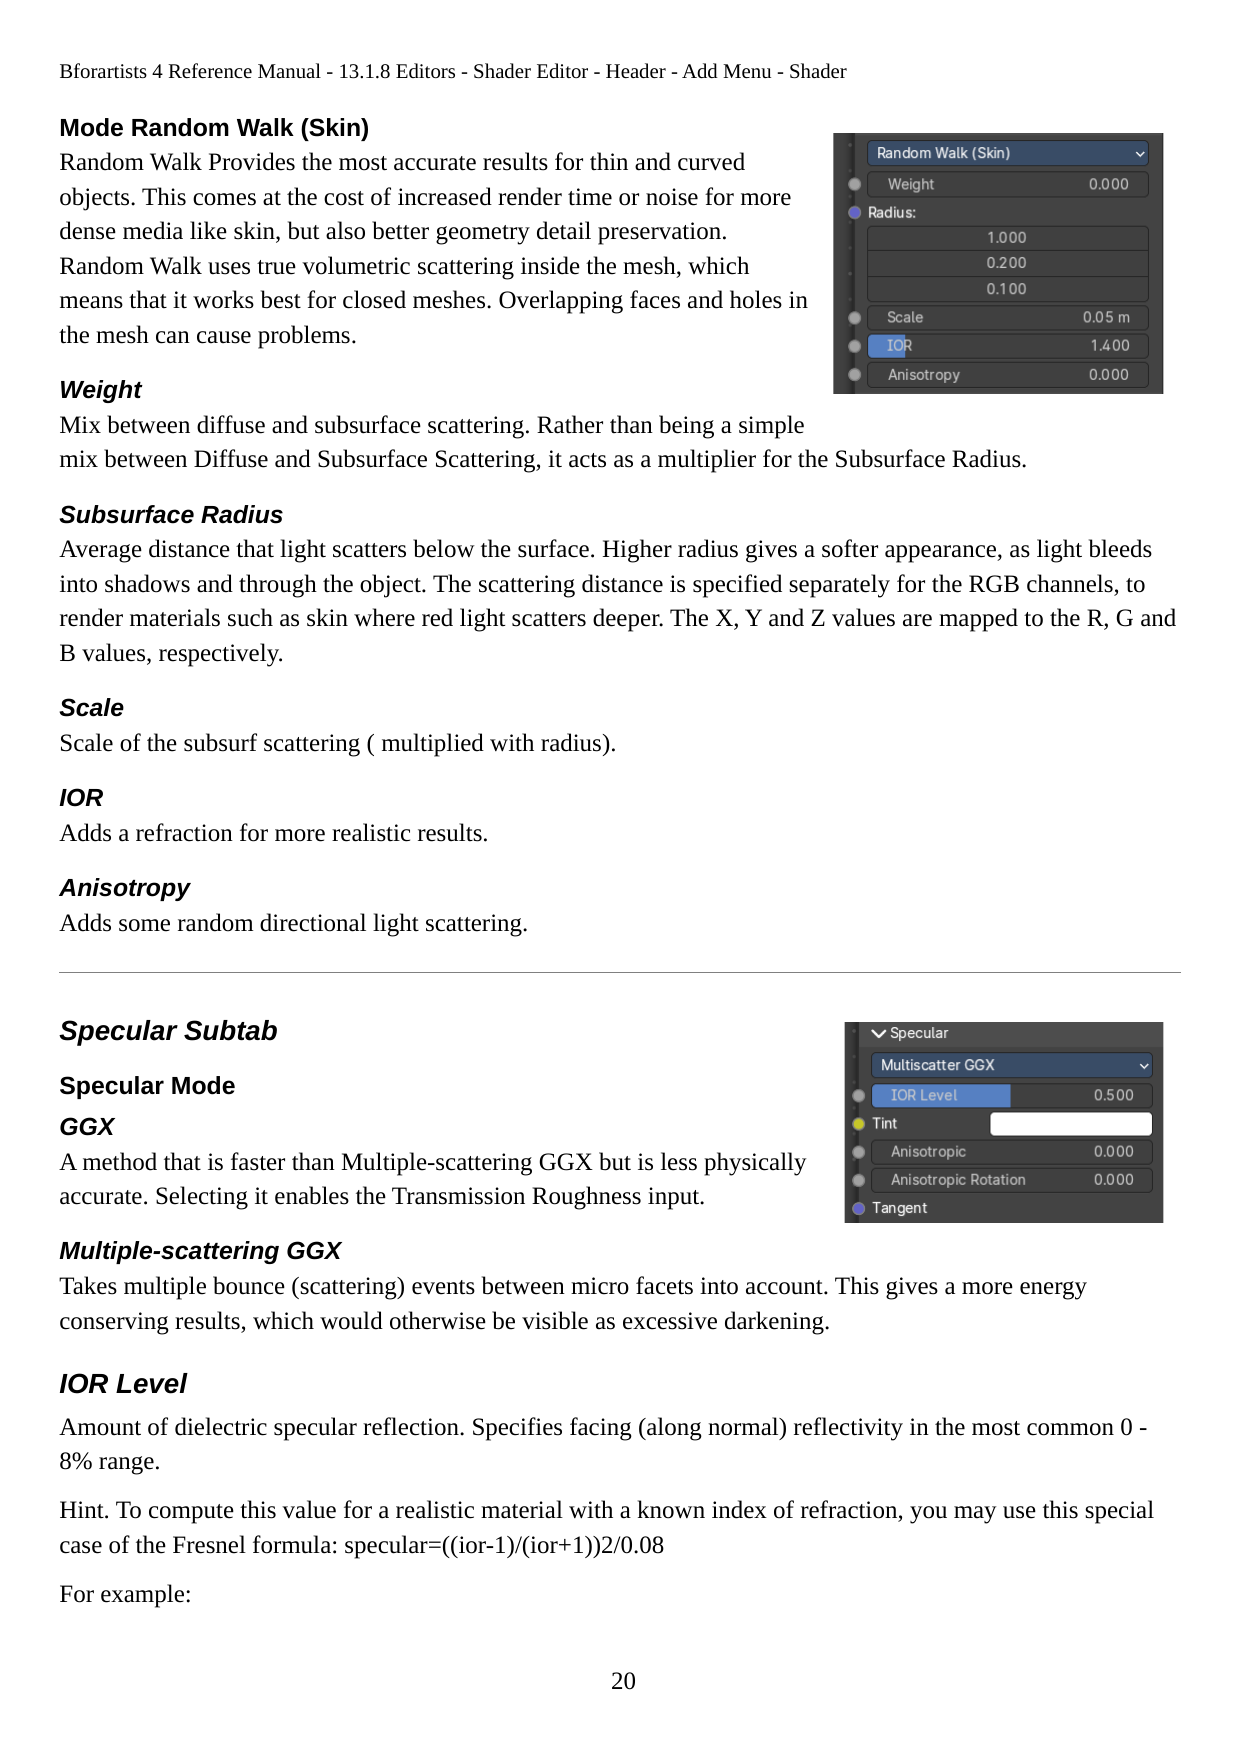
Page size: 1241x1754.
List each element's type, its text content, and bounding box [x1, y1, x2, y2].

text Adds a refraction for more realistic results. [59, 818, 1181, 847]
text Adds some random directional light scattering. [59, 908, 1181, 937]
subtitle [1164, 1071, 1181, 1099]
subtitle Weight [59, 375, 1181, 404]
subtitle Scale [59, 693, 1181, 722]
subtitle Subsurface Radius [59, 500, 1181, 528]
text Mix between diffuse and subsurface scattering. Rather than being a simple mix between Diffuse and Subsurface Scattering, it acts as a multiplier for the Subsurface Radius. [59, 410, 1181, 473]
subtitle IOR [59, 783, 1181, 812]
subtitle Multiple-scattering GGX [59, 1236, 1181, 1265]
subtitle Specular Mode [59, 1071, 844, 1099]
text A method that is faster than Multiple-scattering GGX but is less physically accurate. Selecting it enables the Transmission Roughness input. [59, 1147, 844, 1210]
subtitle Anisotropy [59, 873, 1181, 902]
subtitle Mode Random Walk (Skin) [59, 113, 1181, 141]
subtitle [1164, 1112, 1181, 1140]
text Amount of dielectric specular reflection. Specifies facing (along normal) reflectivity in the most common 0 - 8% range. [59, 1412, 1181, 1475]
text For example: [59, 1579, 1181, 1607]
text Random Walk Provides the most accurate results for thin and curved objects. This comes at the cost of increased render time or noise for more dense media like skin, but also better geometry detail preservation. Random Walk uses true volumetric scattering inside the mesh, which means that it works best for closed meshes. Overlapping faces and holes in the mesh can cause problems. [59, 147, 833, 348]
subtitle IOR Level [59, 1367, 1181, 1399]
text Average distance that light scatters below the surface. Higher radius gives a softer appearance, as light bleeds into shadows and through the object. The scattering distance is specified separately for the RGB channels, to render materials such as skin where red light scatters deeper. The X, Y and Z values are mapped to the R, G and B values, respectively. [59, 534, 1181, 667]
subtitle Specular Subtab [59, 1014, 1181, 1046]
picture [833, 133, 1164, 394]
subtitle GGX [59, 1112, 844, 1140]
picture [844, 1022, 1164, 1223]
text Scale of the subsurf scattering ( multiplied with radius). [59, 728, 1181, 757]
text Takes multiple bounce (scattering) events between micro facets into account. This gives a more energy conserving results, which would otherwise be visible as excessive darkening. [59, 1271, 1181, 1334]
text Hint. To compute this value for a realistic material with a known index of refraction, you may use this special case of the Fresnel formula: specular=((ior-1)/(ior+1))2/0.08 [59, 1495, 1181, 1558]
